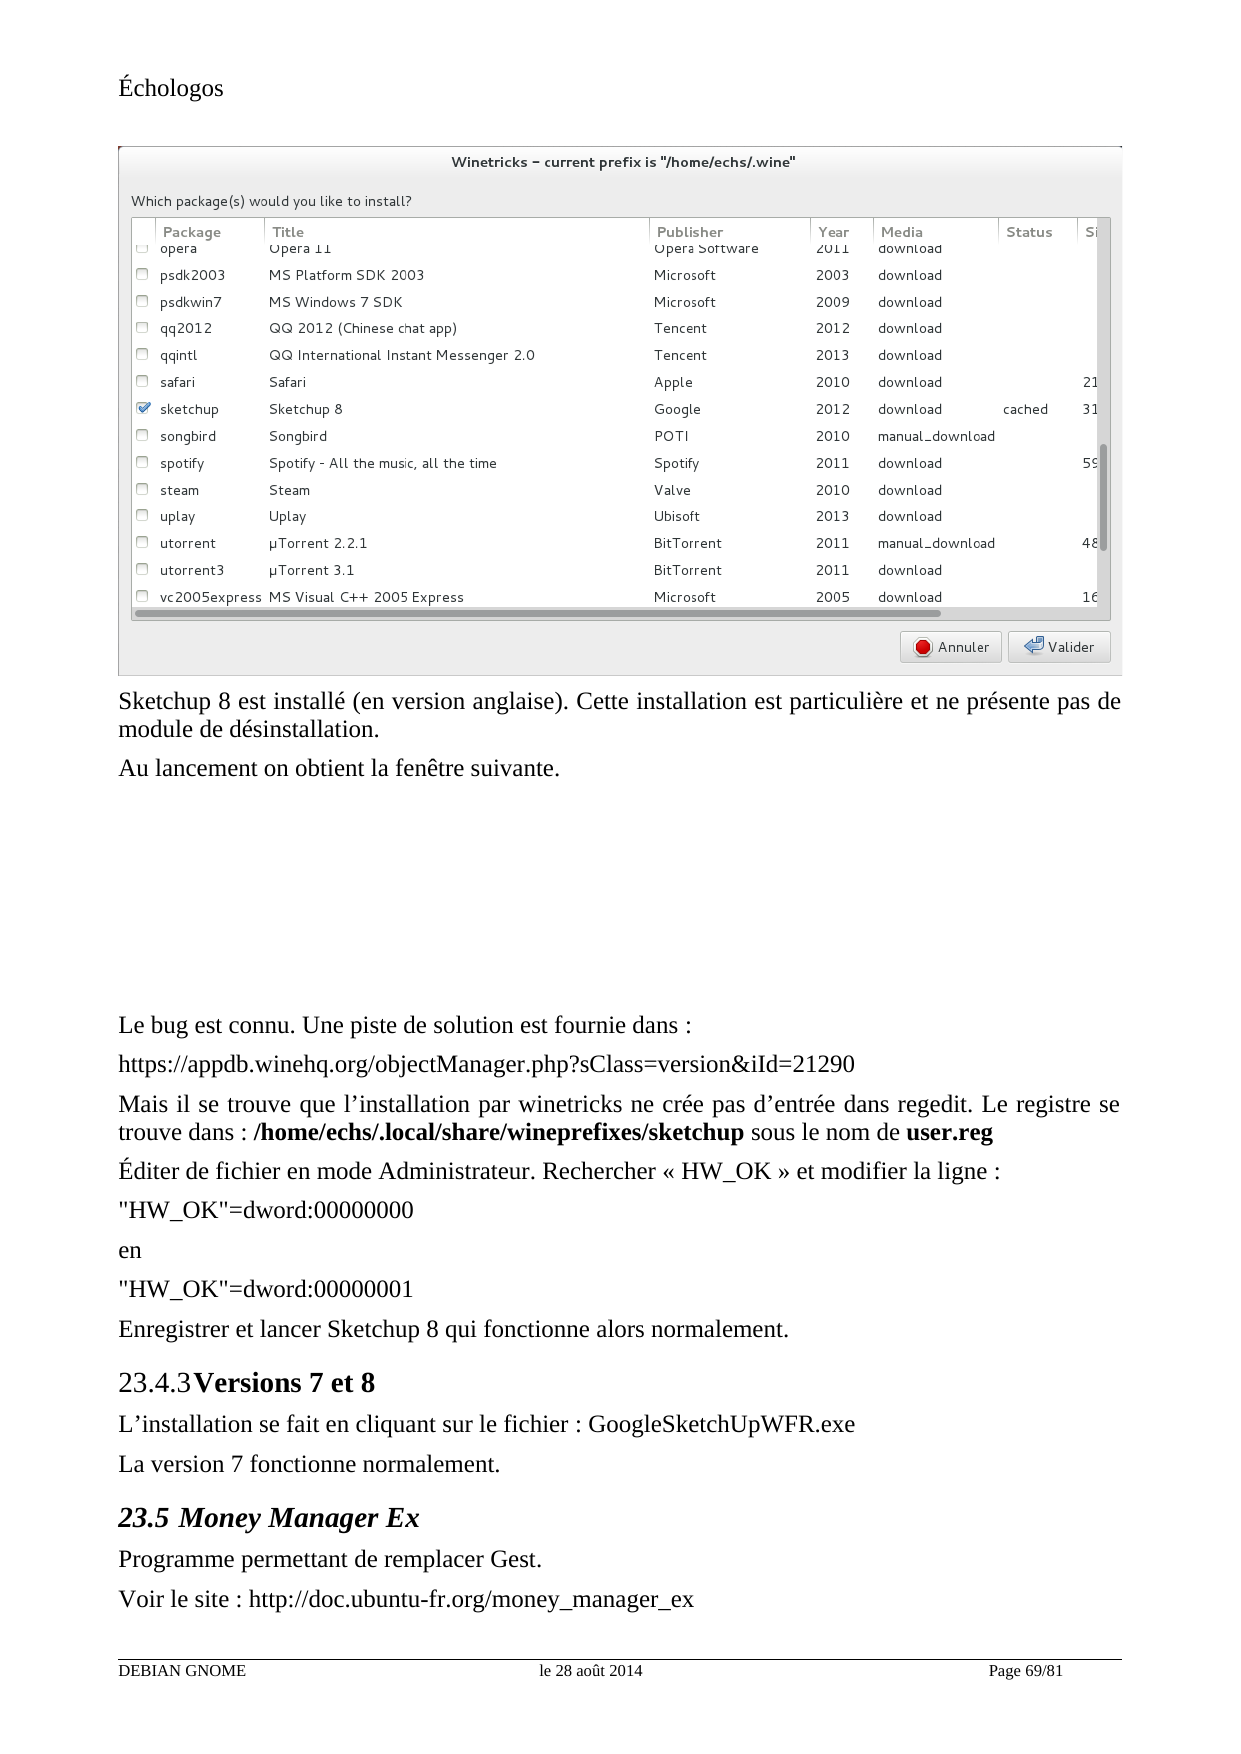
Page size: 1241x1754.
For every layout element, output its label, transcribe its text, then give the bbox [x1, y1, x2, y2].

text Programme permettant de remplacer Gest. [118, 1545, 1122, 1573]
text Le bug est connu. Une piste de solution est fournie dans : [118, 1011, 1122, 1039]
text La version 7 fonctionne normalement. [118, 1450, 1122, 1478]
subtitle Versions 7 et 8 [118, 1366, 1122, 1399]
text https://appdb.winehq.org/objectManager.php?sClass=version&iId=21290 [118, 1051, 1122, 1078]
text "HW_OK"=dword:00000001 [118, 1276, 1122, 1303]
text Enregistrer et lancer Sketchup 8 qui fonctionne alors normalement. [118, 1315, 1122, 1343]
text L’installation se fait en cliquant sur le fichier : GoogleSketchUpWFR.exe [118, 1411, 1122, 1438]
text "HW_OK"=dword:00000000 [118, 1197, 1122, 1224]
text Au lancement on obtient la fenêtre suivante. [118, 754, 1122, 782]
text Éditer de fichier en mode Administrateur. Rechercher « HW_OK » et modifier la ligne : [118, 1157, 1122, 1185]
subtitle Money Manager Ex [118, 1501, 1122, 1534]
picture [118, 146, 1123, 676]
text Mais il se trouve que l’installation par winetricks ne crée pas d’entrée dans regedit. Le registre se trouve dans : /home/echs/.local/share/wineprefixes/sketchup sous le nom de user.reg [118, 1090, 1122, 1145]
text Sketchup 8 est installé (en version anglaise). Cette installation est particulière et ne présente pas de module de désinstallation. [118, 687, 1122, 742]
text en [118, 1236, 1122, 1264]
text Voir le site : http://doc.ubuntu-fr.org/money_manager_ex [118, 1585, 1122, 1613]
